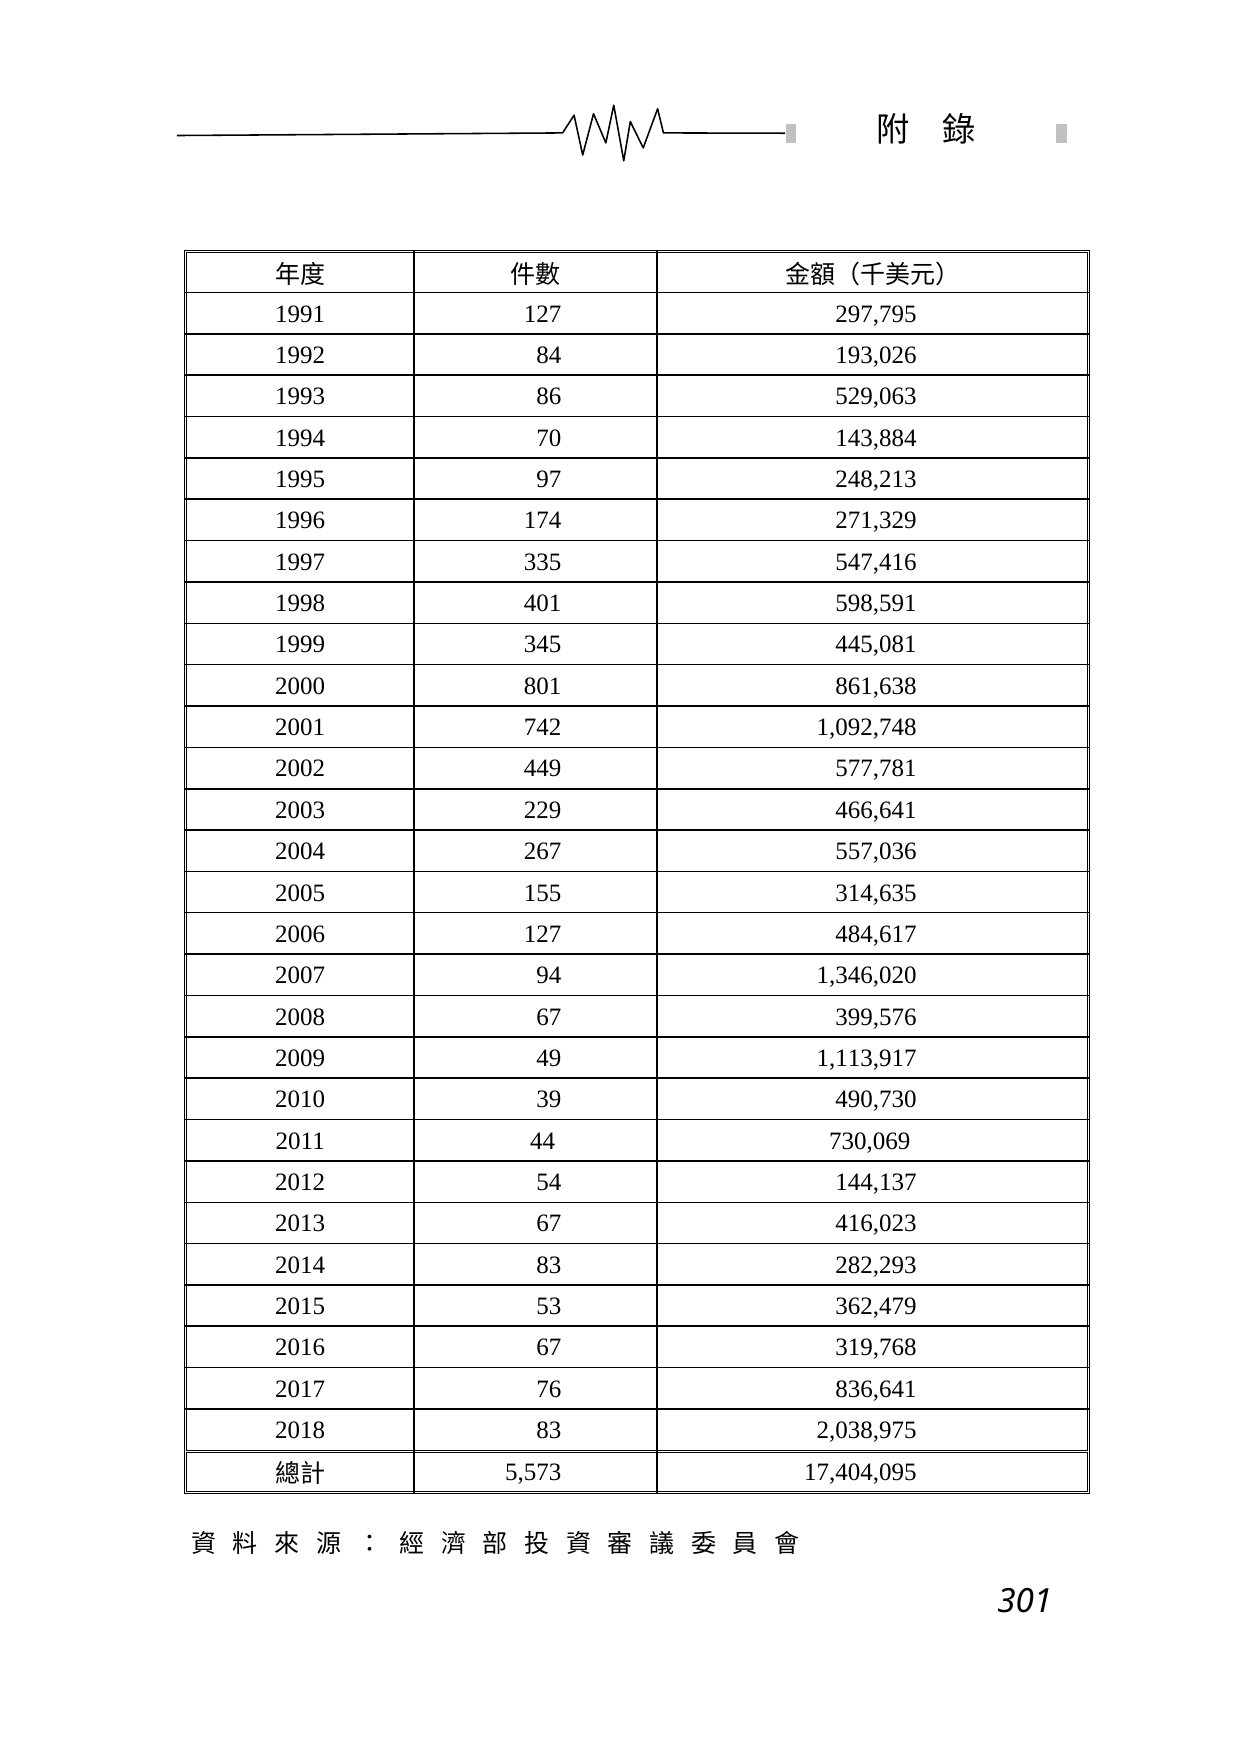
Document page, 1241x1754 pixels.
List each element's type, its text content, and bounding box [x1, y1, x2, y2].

text 資料來源：經濟部投資審議委員會 [183, 1500, 1058, 1563]
table_cell 67 [415, 1203, 656, 1243]
table_cell 2018 [187, 1410, 413, 1449]
table_cell 547,416 [658, 541, 1087, 581]
table_cell 2015 [187, 1286, 413, 1325]
table_cell 271,329 [658, 500, 1087, 540]
table_cell 557,036 [658, 831, 1087, 871]
table_cell 801 [415, 665, 656, 705]
table_cell 2004 [187, 831, 413, 871]
table_cell 144,137 [658, 1162, 1087, 1201]
table_cell 314,635 [658, 872, 1087, 912]
table_cell 362,479 [658, 1286, 1087, 1325]
table_cell 94 [415, 955, 656, 994]
table_cell 97 [415, 459, 656, 498]
table_cell 54 [415, 1162, 656, 1201]
table_cell 2013 [187, 1203, 413, 1243]
table_cell 174 [415, 500, 656, 540]
table_cell 229 [415, 790, 656, 829]
table_cell 1993 [187, 376, 413, 416]
table_cell 總計 [187, 1453, 413, 1491]
table_cell 155 [415, 872, 656, 912]
table_cell 127 [415, 913, 656, 953]
table_header 件數 [415, 253, 656, 292]
table_cell 2009 [187, 1038, 413, 1077]
table_cell 1999 [187, 624, 413, 664]
table_cell 53 [415, 1286, 656, 1325]
table_cell 2012 [187, 1162, 413, 1201]
table_cell 836,641 [658, 1368, 1087, 1408]
table_cell 1994 [187, 417, 413, 457]
table_cell 1,346,020 [658, 955, 1087, 994]
table_cell 1995 [187, 459, 413, 498]
table_cell 399,576 [658, 996, 1087, 1036]
table_cell 598,591 [658, 583, 1087, 622]
table_cell 127 [415, 293, 656, 333]
table_cell 1997 [187, 541, 413, 581]
table_cell 2005 [187, 872, 413, 912]
table_cell 445,081 [658, 624, 1087, 664]
table_cell 2002 [187, 748, 413, 788]
table_cell 730,069 [658, 1120, 1087, 1160]
table_cell 44 [415, 1120, 656, 1160]
table_header 年度 [187, 253, 413, 292]
table_cell 401 [415, 583, 656, 622]
table_cell 466,641 [658, 790, 1087, 829]
table_cell 193,026 [658, 335, 1087, 374]
table_cell 484,617 [658, 913, 1087, 953]
table_cell 1,092,748 [658, 707, 1087, 746]
table_cell 17,404,095 [658, 1453, 1087, 1491]
table_cell 2000 [187, 665, 413, 705]
table_cell 67 [415, 1327, 656, 1367]
table_cell 449 [415, 748, 656, 788]
table_cell 345 [415, 624, 656, 664]
table_cell 83 [415, 1244, 656, 1284]
table_cell 70 [415, 417, 656, 457]
table_header 金額（千美元） [658, 253, 1087, 292]
table_cell 1991 [187, 293, 413, 333]
table_cell 2001 [187, 707, 413, 746]
table_cell 143,884 [658, 417, 1087, 457]
table_cell 335 [415, 541, 656, 581]
table_cell 2008 [187, 996, 413, 1036]
table_cell 2,038,975 [658, 1410, 1087, 1449]
table_cell 67 [415, 996, 656, 1036]
table_cell 84 [415, 335, 656, 374]
table_cell 529,063 [658, 376, 1087, 416]
table_cell 2011 [187, 1120, 413, 1160]
table_cell 39 [415, 1079, 656, 1119]
table_cell 2016 [187, 1327, 413, 1367]
table_cell 2003 [187, 790, 413, 829]
table_cell 2006 [187, 913, 413, 953]
table_cell 86 [415, 376, 656, 416]
table_cell 861,638 [658, 665, 1087, 705]
table_cell 248,213 [658, 459, 1087, 498]
table_cell 1992 [187, 335, 413, 374]
table_cell 577,781 [658, 748, 1087, 788]
table_cell 297,795 [658, 293, 1087, 333]
table_cell 1,113,917 [658, 1038, 1087, 1077]
table_cell 76 [415, 1368, 656, 1408]
table_cell 83 [415, 1410, 656, 1449]
table_cell 416,023 [658, 1203, 1087, 1243]
table_cell 267 [415, 831, 656, 871]
table_cell 742 [415, 707, 656, 746]
table_cell 2007 [187, 955, 413, 994]
table_cell 2010 [187, 1079, 413, 1119]
table_cell 1998 [187, 583, 413, 622]
table_cell 282,293 [658, 1244, 1087, 1284]
table_cell 2017 [187, 1368, 413, 1408]
table_cell 490,730 [658, 1079, 1087, 1119]
table_cell 49 [415, 1038, 656, 1077]
table_cell 319,768 [658, 1327, 1087, 1367]
table_cell 5,573 [415, 1453, 656, 1491]
table_cell 1996 [187, 500, 413, 540]
table_cell 2014 [187, 1244, 413, 1284]
